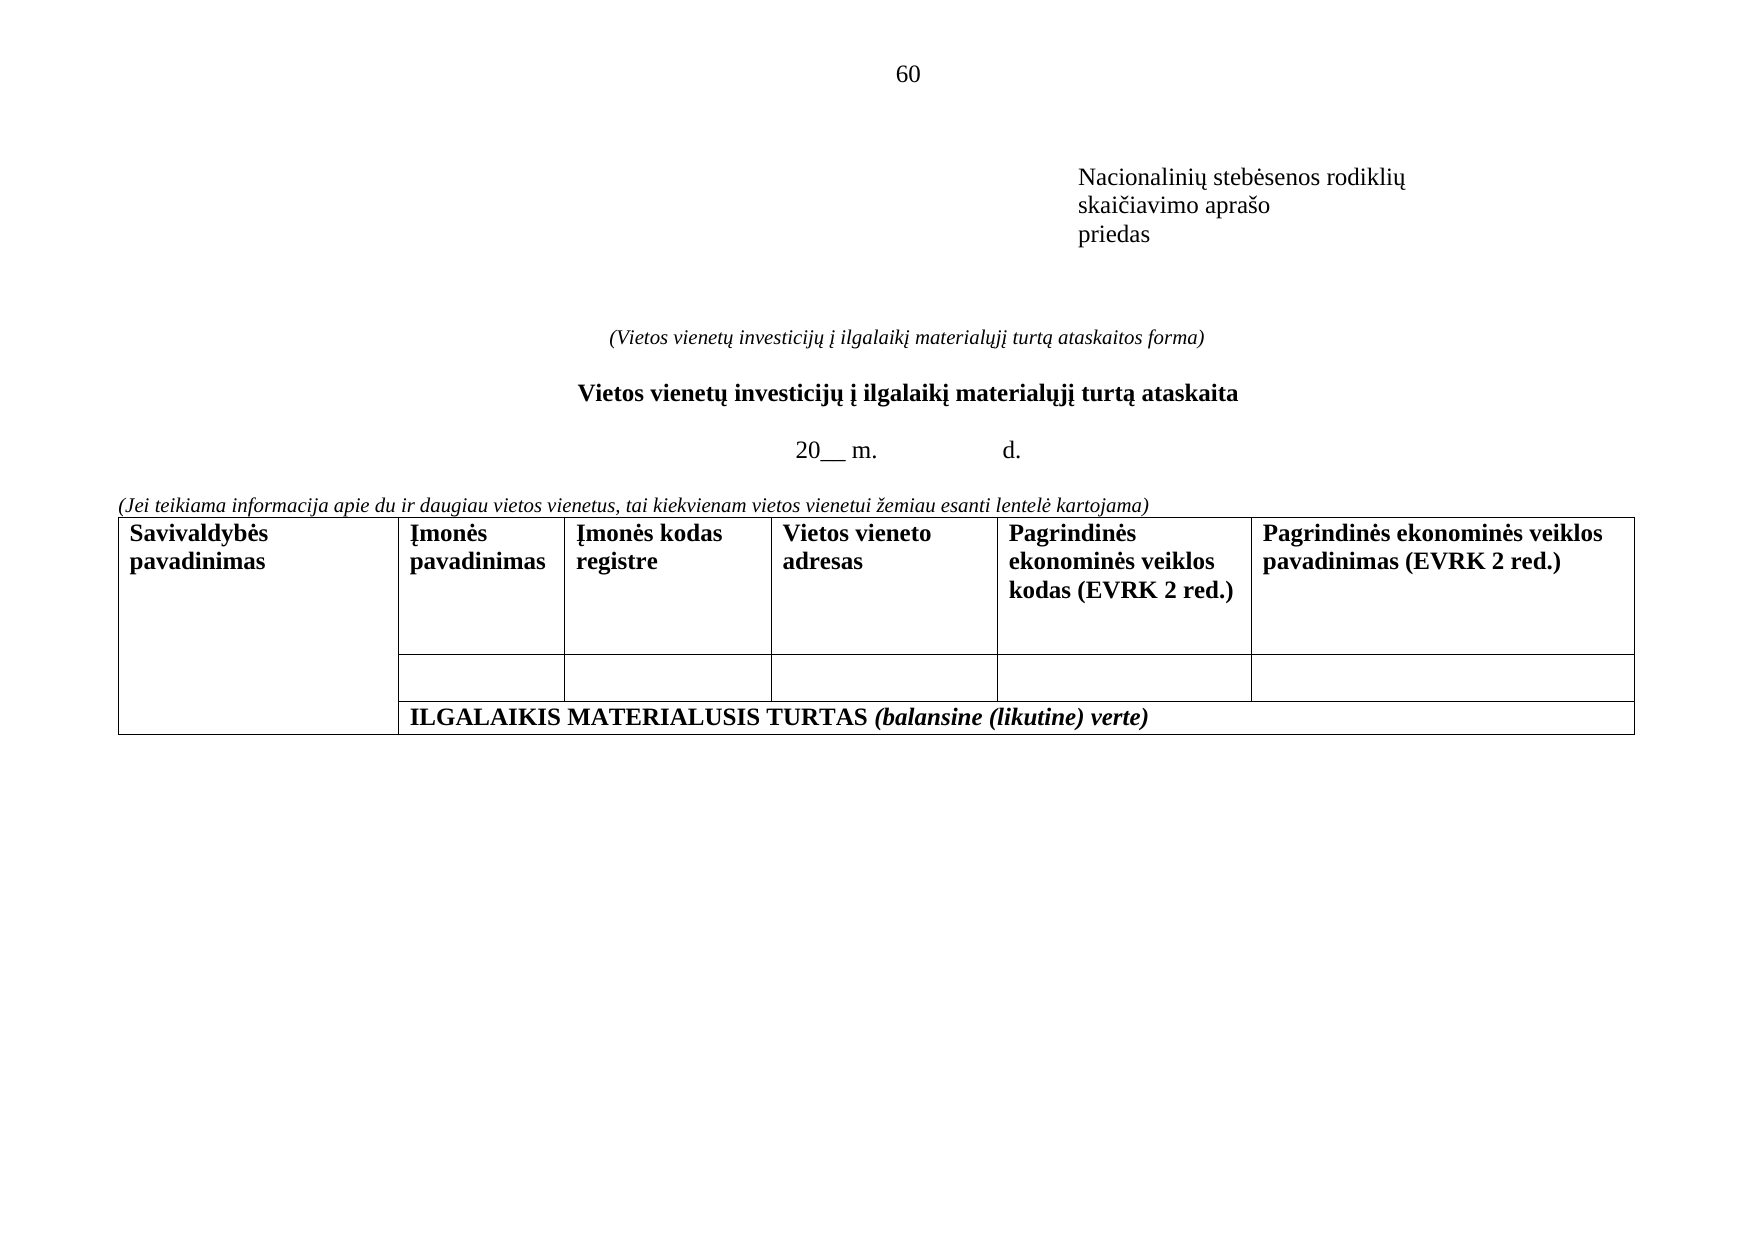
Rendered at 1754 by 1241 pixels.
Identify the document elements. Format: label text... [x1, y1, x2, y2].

table_header Savivaldybės pavadinimas [119, 518, 398, 734]
text 20__ m. d. [118, 435, 1698, 464]
table_cell [565, 655, 771, 701]
table_header Įmonės pavadinimas [399, 518, 564, 654]
table_cell [399, 655, 564, 701]
table_cell [998, 655, 1251, 701]
table_cell ILGALAIKIS MATERIALUSIS TURTAS (balansine (likutine) verte) [399, 702, 1634, 734]
table_cell [1252, 655, 1634, 701]
table_header Įmonės kodas registre [565, 518, 771, 654]
text priedas [1078, 219, 1698, 248]
table_header Pagrindinės ekonominės veiklos pavadinimas (EVRK 2 red.) [1252, 518, 1634, 654]
text (Vietos vienetų investicijų į ilgalaikį materialųjį turtą ataskaitos forma) [118, 325, 1698, 349]
text skaičiavimo aprašo [1078, 190, 1698, 219]
text Vietos vienetų investicijų į ilgalaikį materialųjį turtą ataskaita [118, 378, 1698, 406]
text Nacionalinių stebėsenos rodiklių [1078, 162, 1698, 190]
text (Jei teikiama informacija apie du ir daugiau vietos vienetus, tai kiekvienam vietos vienetui žemiau esanti lentelė kartojama) [118, 493, 1698, 517]
table_header Pagrindinės ekonominės veiklos kodas (EVRK 2 red.) [998, 518, 1251, 654]
table_cell [772, 655, 997, 701]
table_header Vietos vieneto adresas [772, 518, 997, 654]
